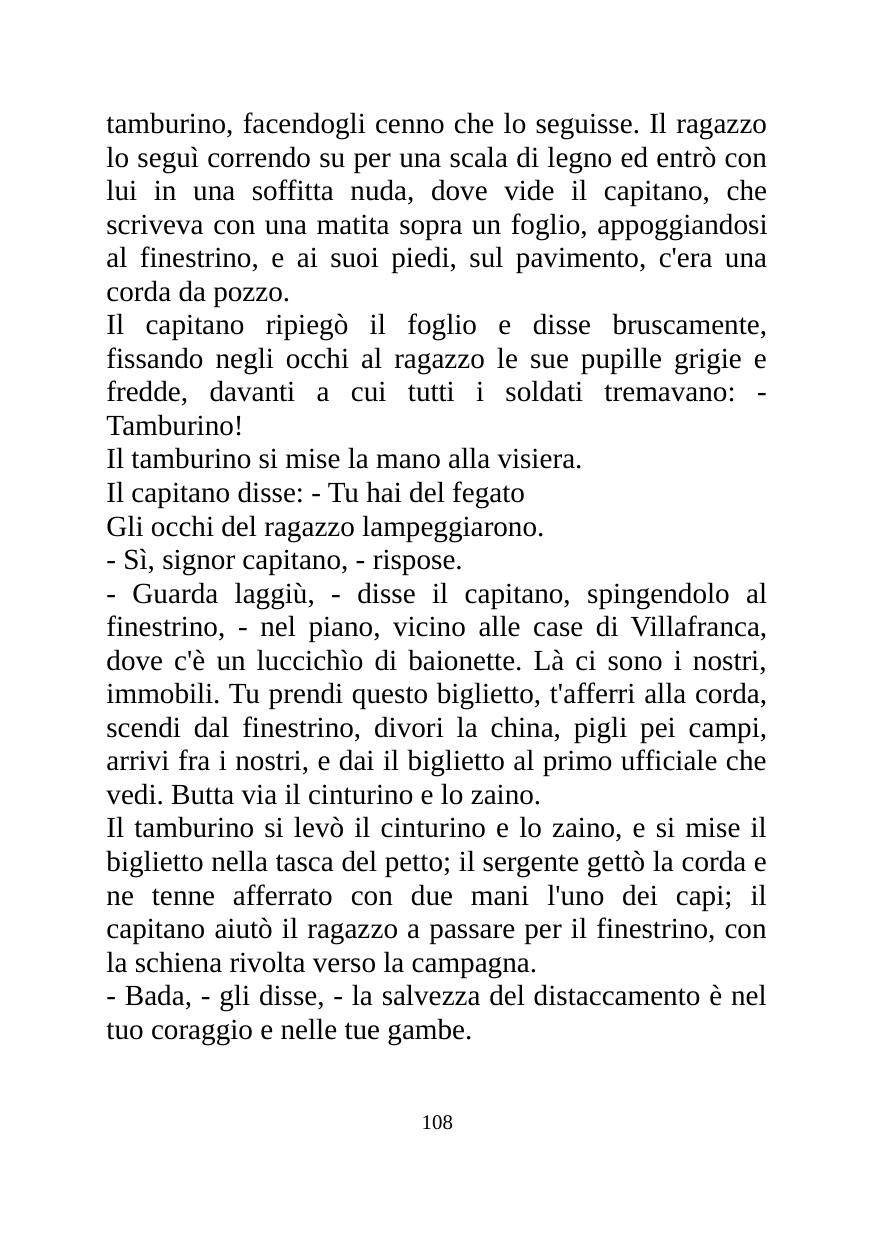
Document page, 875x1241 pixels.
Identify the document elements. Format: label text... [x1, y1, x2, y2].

text Il tamburino si levò il cinturino e lo zaino, e si mise il biglietto nella tasca del petto; il sergente gettò la corda e ne tenne afferrato con due mani l'uno dei capi; il capitano aiutò il ragazzo a passare per il finestrino, con la schiena rivolta verso la campagna. [106, 811, 768, 978]
text - Sì, signor capitano, - rispose. [106, 542, 768, 576]
text Il capitano ripiegò il foglio e disse bruscamente, fissando negli occhi al ragazzo le sue pupille grigie e fredde, davanti a cui tutti i soldati tremavano: - Tamburino! [106, 307, 768, 442]
text tamburino, facendogli cenno che lo seguisse. Il ragazzo lo seguì correndo su per una scala di legno ed entrò con lui in una soffitta nuda, dove vide il capitano, che scriveva con una matita sopra un foglio, appoggiandosi al finestrino, e ai suoi piedi, sul pavimento, c'era una corda da pozzo. [106, 106, 768, 307]
text - Bada, - gli disse, - la salvezza del distaccamento è nel tuo coraggio e nelle tue gambe. [106, 978, 768, 1045]
text Il capitano disse: - Tu hai del fegato [106, 475, 768, 509]
text Gli occhi del ragazzo lampeggiarono. [106, 509, 768, 542]
text Il tamburino si mise la mano alla visiera. [106, 442, 768, 475]
text - Guarda laggiù, - disse il capitano, spingendolo al finestrino, - nel piano, vicino alle case di Villafranca, dove c'è un luccichìo di baionette. Là ci sono i nostri, immobili. Tu prendi questo biglietto, t'afferri alla corda, scendi dal finestrino, divori la china, pigli pei campi, arrivi fra i nostri, e dai il biglietto al primo ufficiale che vedi. Butta via il cinturino e lo zaino. [106, 576, 768, 811]
